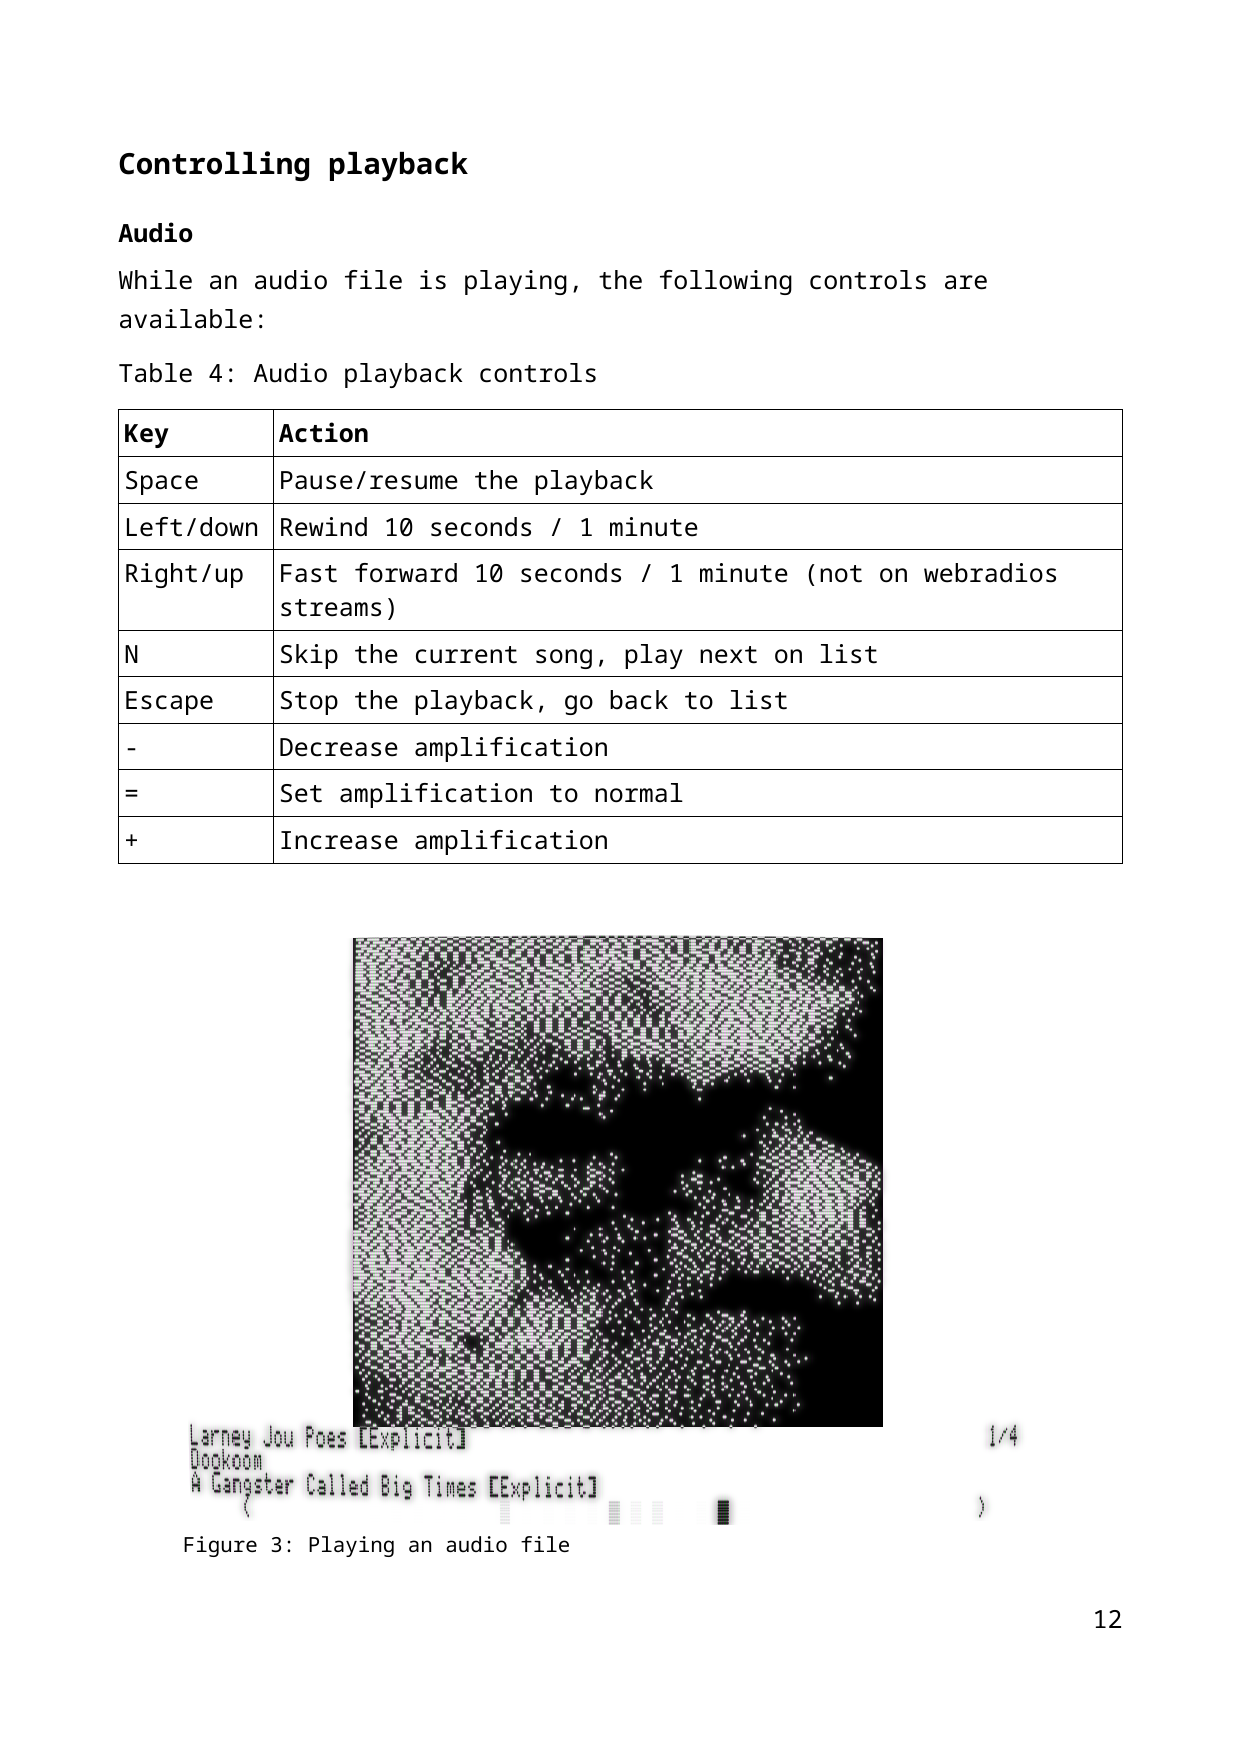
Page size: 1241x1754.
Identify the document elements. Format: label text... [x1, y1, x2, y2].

table_cell + [119, 817, 273, 862]
table_cell N [119, 631, 273, 676]
table_cell = [119, 770, 273, 816]
table_cell Space [119, 457, 273, 502]
table_cell - [119, 724, 273, 769]
picture [182, 929, 1058, 1530]
table_header Action [274, 410, 1122, 456]
table_cell Escape [119, 677, 273, 723]
text Table 4: Audio playback controls [118, 356, 1122, 390]
table_cell Decrease amplification [274, 724, 1122, 769]
subtitle Controlling playback [118, 143, 1122, 183]
table_cell Skip the current song, play next on list [274, 631, 1122, 676]
table_cell Increase amplification [274, 817, 1122, 862]
table_cell Stop the playback, go back to list [274, 677, 1122, 723]
subtitle Audio [118, 216, 1122, 250]
table_cell Rewind 10 seconds / 1 minute [274, 504, 1122, 549]
text While an audio file is playing, the following controls are available: [118, 263, 1122, 336]
table_header Key [119, 410, 273, 456]
text Figure 3: Playing an audio file [183, 1530, 1058, 1558]
table_cell Fast forward 10 seconds / 1 minute (not on webradios streams) [274, 550, 1122, 630]
table_cell Right/up [119, 550, 273, 630]
table_cell Pause/resume the playback [274, 457, 1122, 502]
table_cell Left/down [119, 504, 273, 549]
table_cell Set amplification to normal [274, 770, 1122, 816]
